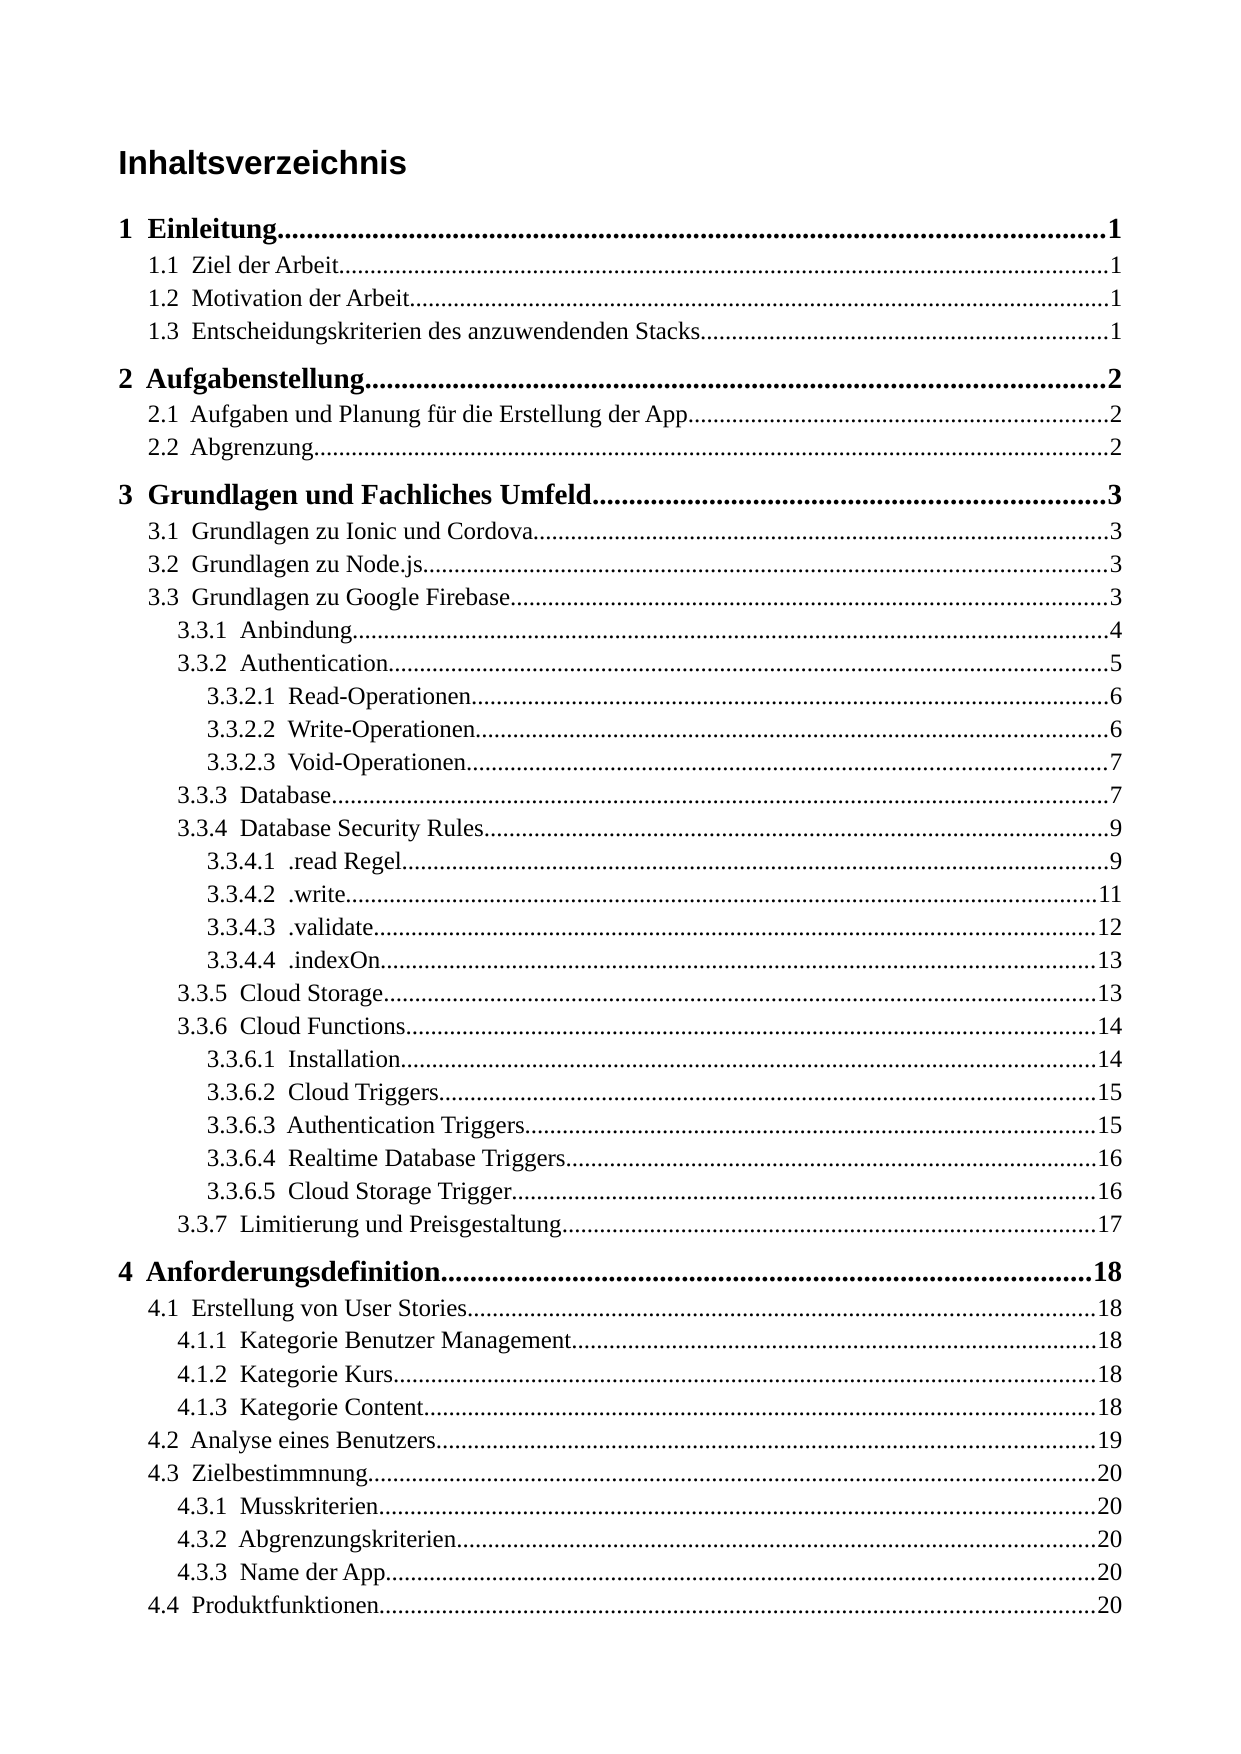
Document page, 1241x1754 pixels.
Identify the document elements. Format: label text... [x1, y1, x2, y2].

text 3.3.2.2 Write-Operationen 6 [207, 714, 1122, 743]
text 2 Aufgabenstellung 2 [118, 361, 1122, 394]
text 3.3.6.2 Cloud Triggers 15 [207, 1077, 1122, 1106]
text 3 Grundlagen und Fachliches Umfeld 3 [118, 477, 1122, 511]
text 1.3 Entscheidungskriterien des anzuwendenden Stacks 1 [148, 316, 1122, 345]
text 3.3.4.3 .validate 12 [207, 912, 1122, 941]
text 3.3.3 Database 7 [177, 780, 1122, 809]
text 3.3.6.3 Authentication Triggers 15 [207, 1110, 1122, 1139]
text 2.2 Abgrenzung 2 [148, 432, 1122, 461]
text 3.3.5 Cloud Storage 13 [177, 978, 1122, 1007]
text 4.1.1 Kategorie Benutzer Management 18 [177, 1326, 1122, 1354]
text 4 Anforderungsdefinition 18 [118, 1254, 1122, 1288]
text 4.3.2 Abgrenzungskriterien 20 [177, 1524, 1122, 1552]
text 3.3.6.5 Cloud Storage Trigger 16 [207, 1176, 1122, 1205]
text 4.3 Zielbestimmnung 20 [148, 1458, 1122, 1486]
text 3.3.6 Cloud Functions 14 [177, 1011, 1122, 1040]
text 4.3.3 Name der App 20 [177, 1557, 1122, 1586]
text 3.3.4.2 .write 11 [207, 879, 1122, 908]
text 3.3.7 Limitierung und Preisgestaltung 17 [177, 1209, 1122, 1238]
text 3.1 Grundlagen zu Ionic und Cordova 3 [148, 516, 1122, 544]
text 4.4 Produktfunktionen 20 [148, 1590, 1122, 1618]
subtitle Inhaltsverzeichnis [118, 143, 1122, 182]
text 4.1.2 Kategorie Kurs 18 [177, 1359, 1122, 1387]
text 3.3.4.1 .read Regel 9 [207, 846, 1122, 875]
text 3.2 Grundlagen zu Node.js 3 [148, 549, 1122, 578]
text 3.3 Grundlagen zu Google Firebase 3 [148, 582, 1122, 611]
text 4.2 Analyse eines Benutzers 19 [148, 1425, 1122, 1453]
text 3.3.2.3 Void-Operationen 7 [207, 747, 1122, 776]
text 3.3.2 Authentication 5 [177, 648, 1122, 677]
text 3.3.6.4 Realtime Database Triggers 16 [207, 1143, 1122, 1172]
text 4.1 Erstellung von User Stories 18 [148, 1293, 1122, 1321]
text 2.1 Aufgaben und Planung für die Erstellung der App 2 [148, 399, 1122, 428]
text 1 Einleitung 1 [118, 212, 1122, 245]
text 3.3.6.1 Installation 14 [207, 1044, 1122, 1073]
text 3.3.4.4 .indexOn 13 [207, 945, 1122, 974]
text 3.3.1 Anbindung 4 [177, 615, 1122, 644]
text 3.3.4 Database Security Rules 9 [177, 813, 1122, 842]
text 1.1 Ziel der Arbeit 1 [148, 250, 1122, 279]
text 4.3.1 Musskriterien 20 [177, 1491, 1122, 1519]
text 1.2 Motivation der Arbeit 1 [148, 283, 1122, 312]
text 4.1.3 Kategorie Content 18 [177, 1392, 1122, 1420]
text 3.3.2.1 Read-Operationen 6 [207, 681, 1122, 710]
